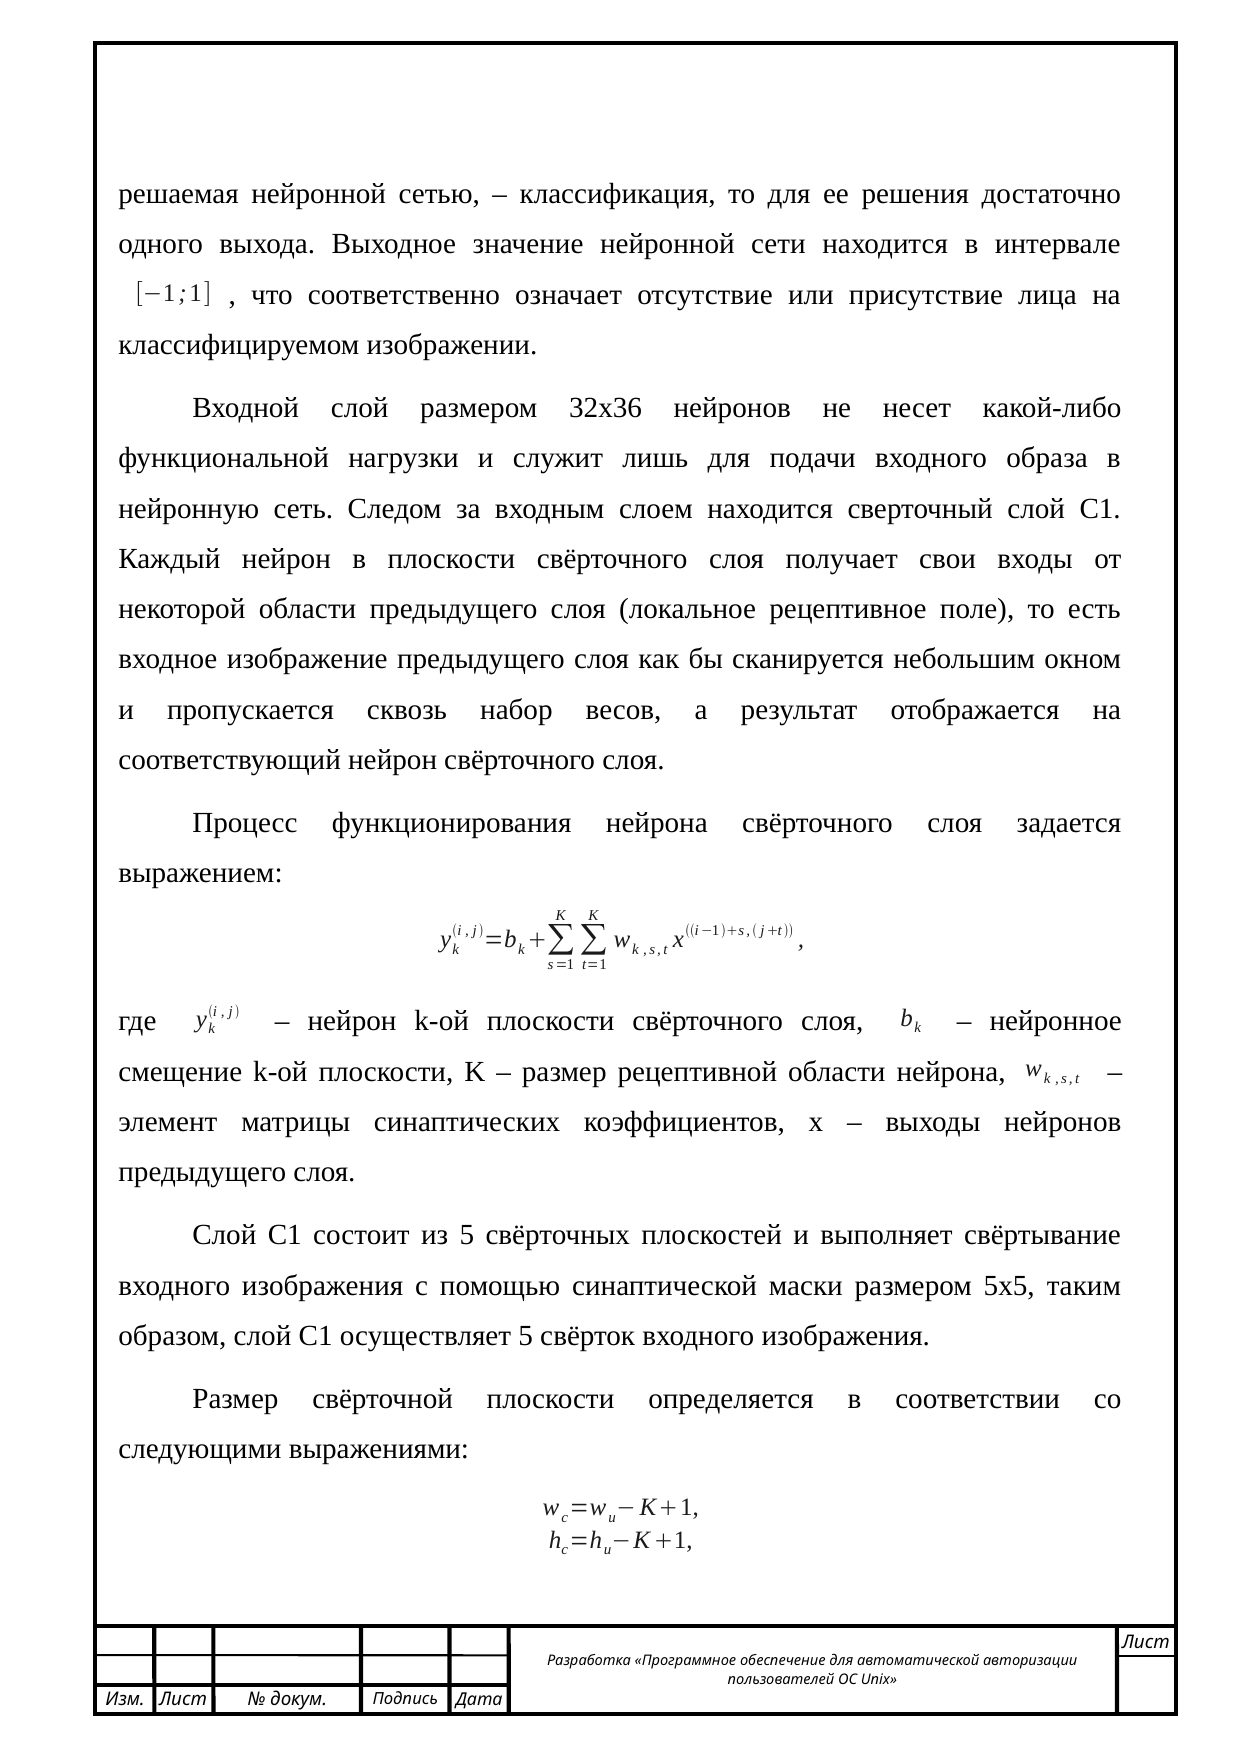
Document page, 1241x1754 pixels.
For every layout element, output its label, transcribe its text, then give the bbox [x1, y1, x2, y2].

text где – нейрон k-ой плоскости свёрточного слоя, – нейронное смещение k-ой плоскости, K – размер рецептивной области нейрона, – элемент матрицы синаптических коэффициентов, x – выходы нейронов предыдущего слоя. [118, 1002, 1122, 1188]
text Размер свёрточной плоскости определяется в соответствии со следующими выражениями: [118, 1381, 1122, 1464]
text Процесс функционирования нейрона свёрточного слоя задается выражением: [118, 805, 1122, 889]
text Входной слой размером 32x36 нейронов не несет какой-либо функциональной нагрузки и служит лишь для подачи входного образа в нейронную сеть. Следом за входным слоем находится сверточный слой С1. Каждый нейрон в плоскости свёрточного слоя получает свои входы от некоторой области предыдущего слоя (локальное рецептивное поле), то есть входное изображение предыдущего слоя как бы сканируется небольшим окном и пропускается сквозь набор весов, а результат отображается на соответствующий нейрон свёрточного слоя. [118, 390, 1122, 776]
text Слой С1 состоит из 5 свёрточных плоскостей и выполняет свёртывание входного изображения с помощью синаптической маски размером 5x5, таким образом, слой С1 осуществляет 5 свёрток входного изображения. [118, 1217, 1122, 1351]
text решаемая нейронной сетью, – классификация, то для ее решения достаточно одного выхода. Выходное значение нейронной сети находится в интервале, что соответственно означает отсутствие или присутствие лица на классифицируемом изображении. [118, 176, 1122, 361]
